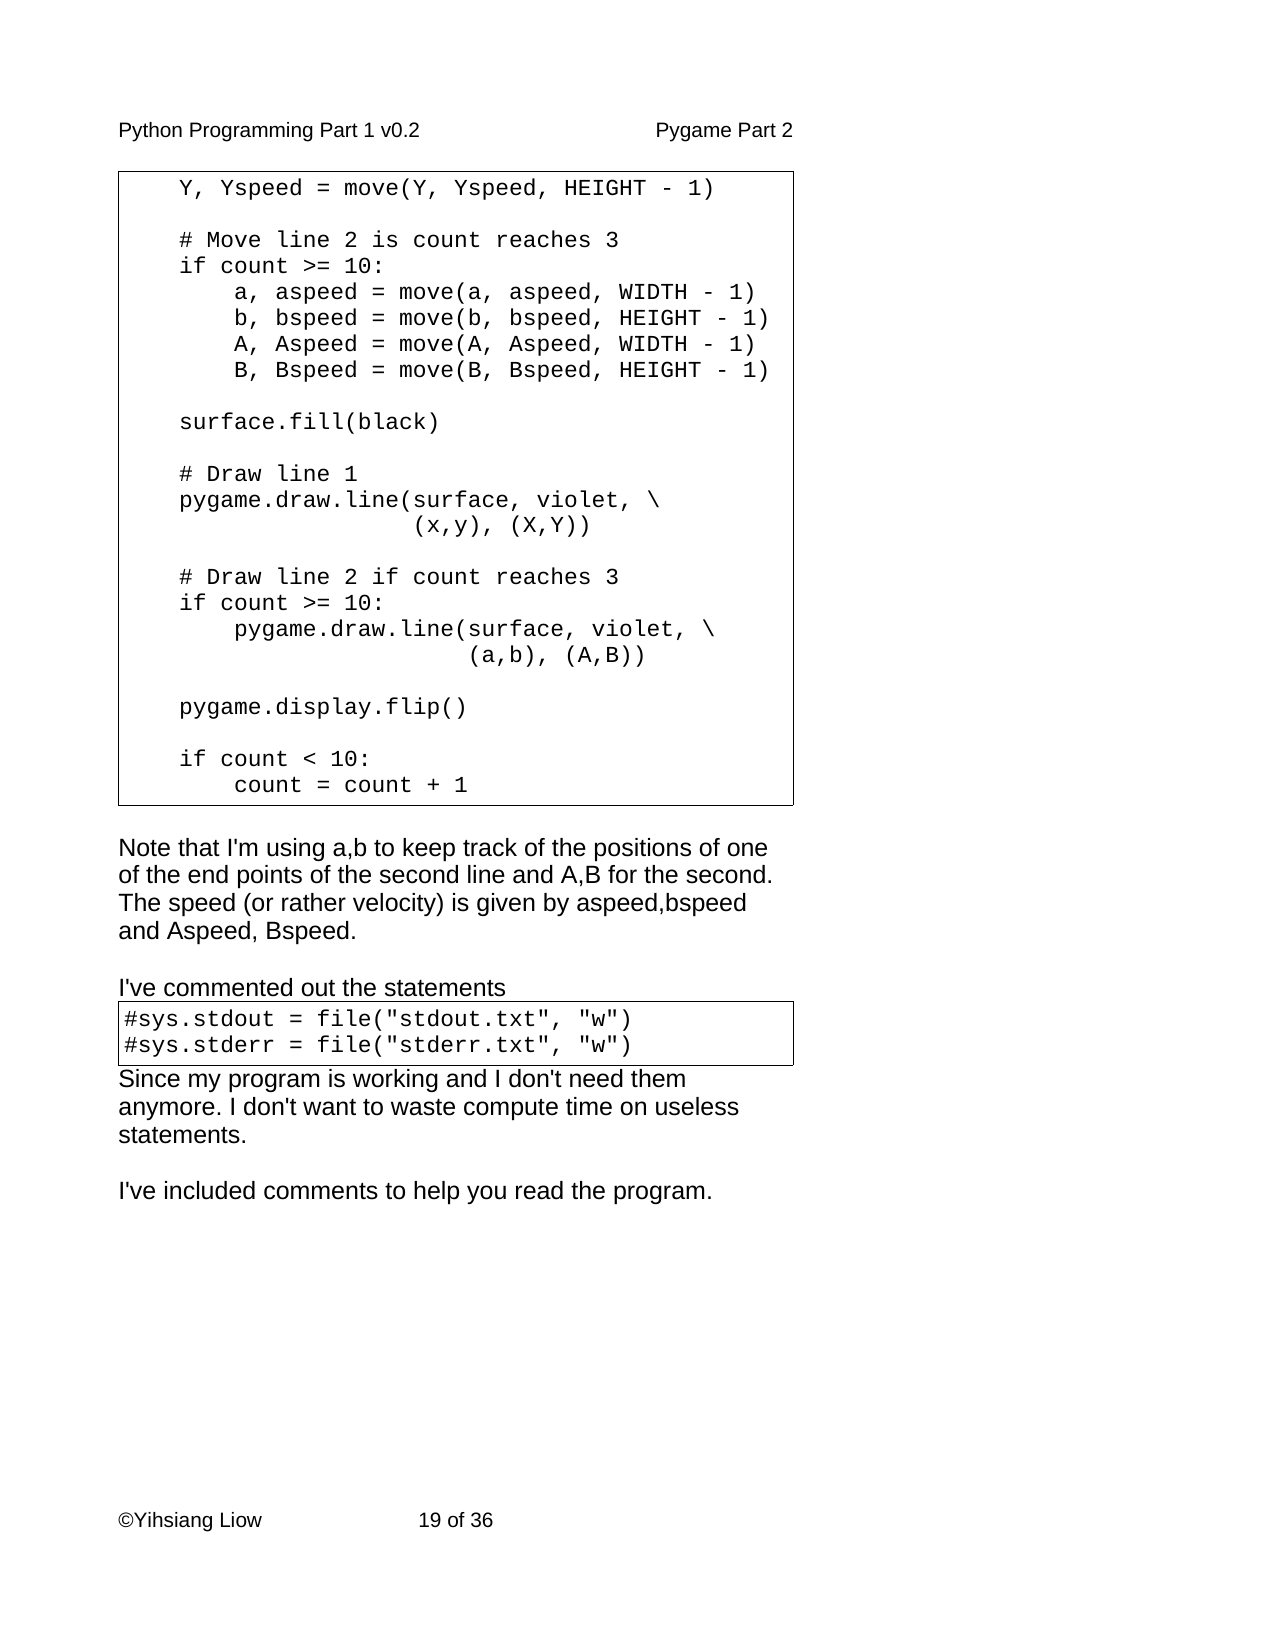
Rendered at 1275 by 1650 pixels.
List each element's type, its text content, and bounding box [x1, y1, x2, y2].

text Note that I'm using a,b to keep track of the positions of one of the end points of the second line and A,B for the second. The speed (or rather velocity) is given by aspeed,bspeed and Aspeed, Bspeed. [118, 833, 793, 945]
text I've commented out the statements [118, 973, 793, 1001]
table_header #sys.stdout = file("stdout.txt", "w") #sys.stderr = file("stderr.txt", "w") [119, 1002, 793, 1065]
table_header Y, Yspeed = move(Y, Yspeed, HEIGHT - 1) # Move line 2 is count reaches 3 if count >= 10: a, aspeed = move(a, aspeed, WIDTH - 1) b, bspeed = move(b, bspeed, HEIGHT - 1) A, Aspeed = move(A, Aspeed, WIDTH - 1) B, Bspeed = move(B, Bspeed, HEIGHT - 1) surface.fill(black) # Draw line 1 pygame.draw.line(surface, violet, \ (x,y), (X,Y)) # Draw line 2 if count reaches 3 if count >= 10: pygame.draw.line(surface, violet, \ (a,b), (A,B)) pygame.display.flip() if count < 10: count = count + 1 [119, 172, 793, 805]
text I've included comments to help you read the program. [118, 1177, 793, 1205]
text Since my program is working and I don't need them anymore. I don't want to waste compute time on useless statements. [118, 1066, 793, 1148]
